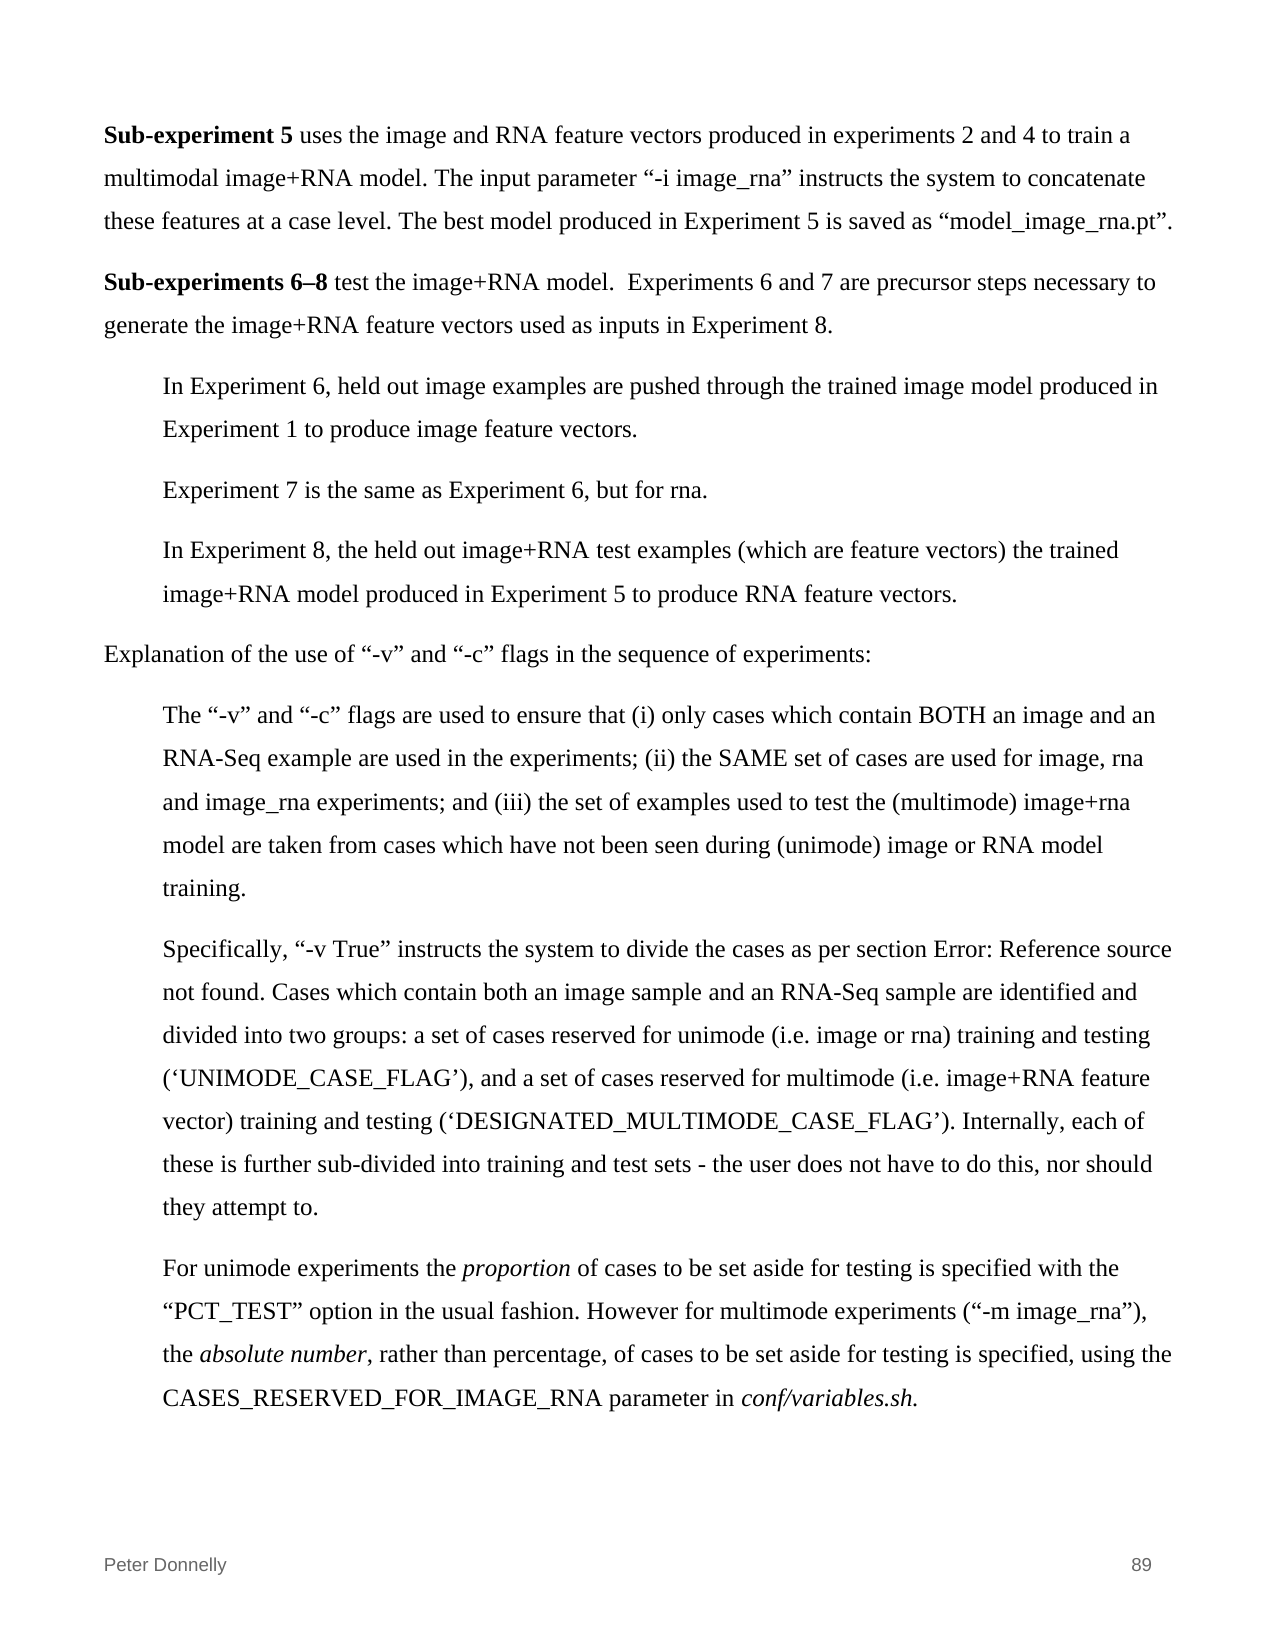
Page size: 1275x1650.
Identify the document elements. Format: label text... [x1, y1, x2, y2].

text Experiment 7 is the same as Experiment 6, but for rna. [162, 475, 1181, 503]
text In Experiment 8, the held out image+RNA test examples (which are feature vectors) the trained image+RNA model produced in Experiment 5 to produce RNA feature vectors. [162, 536, 1181, 607]
text For unimode experiments the proportion of cases to be set aside for testing is specified with the “PCT_TEST” option in the usual fashion. However for multimode experiments (“-m image_rna”), the absolute number, rather than percentage, of cases to be set aside for testing is specified, using the CASES_RESERVED_FOR_IMAGE_RNA parameter in conf/variables.sh. [162, 1253, 1181, 1411]
text Sub-experiment 5 uses the image and RNA feature vectors produced in experiments 2 and 4 to train a multimodal image+RNA model. The input parameter “-i image_rna” instructs the system to concatenate these features at a case level. The best model produced in Experiment 5 is saved as “model_image_rna.pt”. [103, 120, 1181, 235]
text Sub-experiments 6–8 test the image+RNA model. Experiments 6 and 7 are precursor steps necessary to generate the image+RNA feature vectors used as inputs in Experiment 8. [103, 267, 1181, 339]
text In Experiment 6, held out image examples are pushed through the trained image model produced in Experiment 1 to produce image feature vectors. [162, 371, 1181, 443]
text Specifically, “-v True” instructs the system to divide the cases as per section Error: Reference source not found. Cases which contain both an image sample and an RNA-Seq sample are identified and divided into two groups: a set of cases reserved for unimode (i.e. image or rna) training and testing (‘UNIMODE_CASE_FLAG’), and a set of cases reserved for multimode (i.e. image+RNA feature vector) training and testing (‘DESIGNATED_MULTIMODE_CASE_FLAG’). Internally, each of these is further sub-divided into training and test sets - the user does not have to do this, nor should they attempt to. [162, 934, 1181, 1221]
text The “-v” and “-c” flags are used to ensure that (i) only cases which contain BOTH an image and an RNA-Seq example are used in the experiments; (ii) the SAME set of cases are used for image, rna and image_rna experiments; and (iii) the set of examples used to test the (multimode) image+rna model are taken from cases which have not been seen during (unimode) image or RNA model training. [162, 700, 1181, 902]
text Explanation of the use of “-v” and “-c” flags in the sequence of experiments: [103, 639, 1181, 668]
